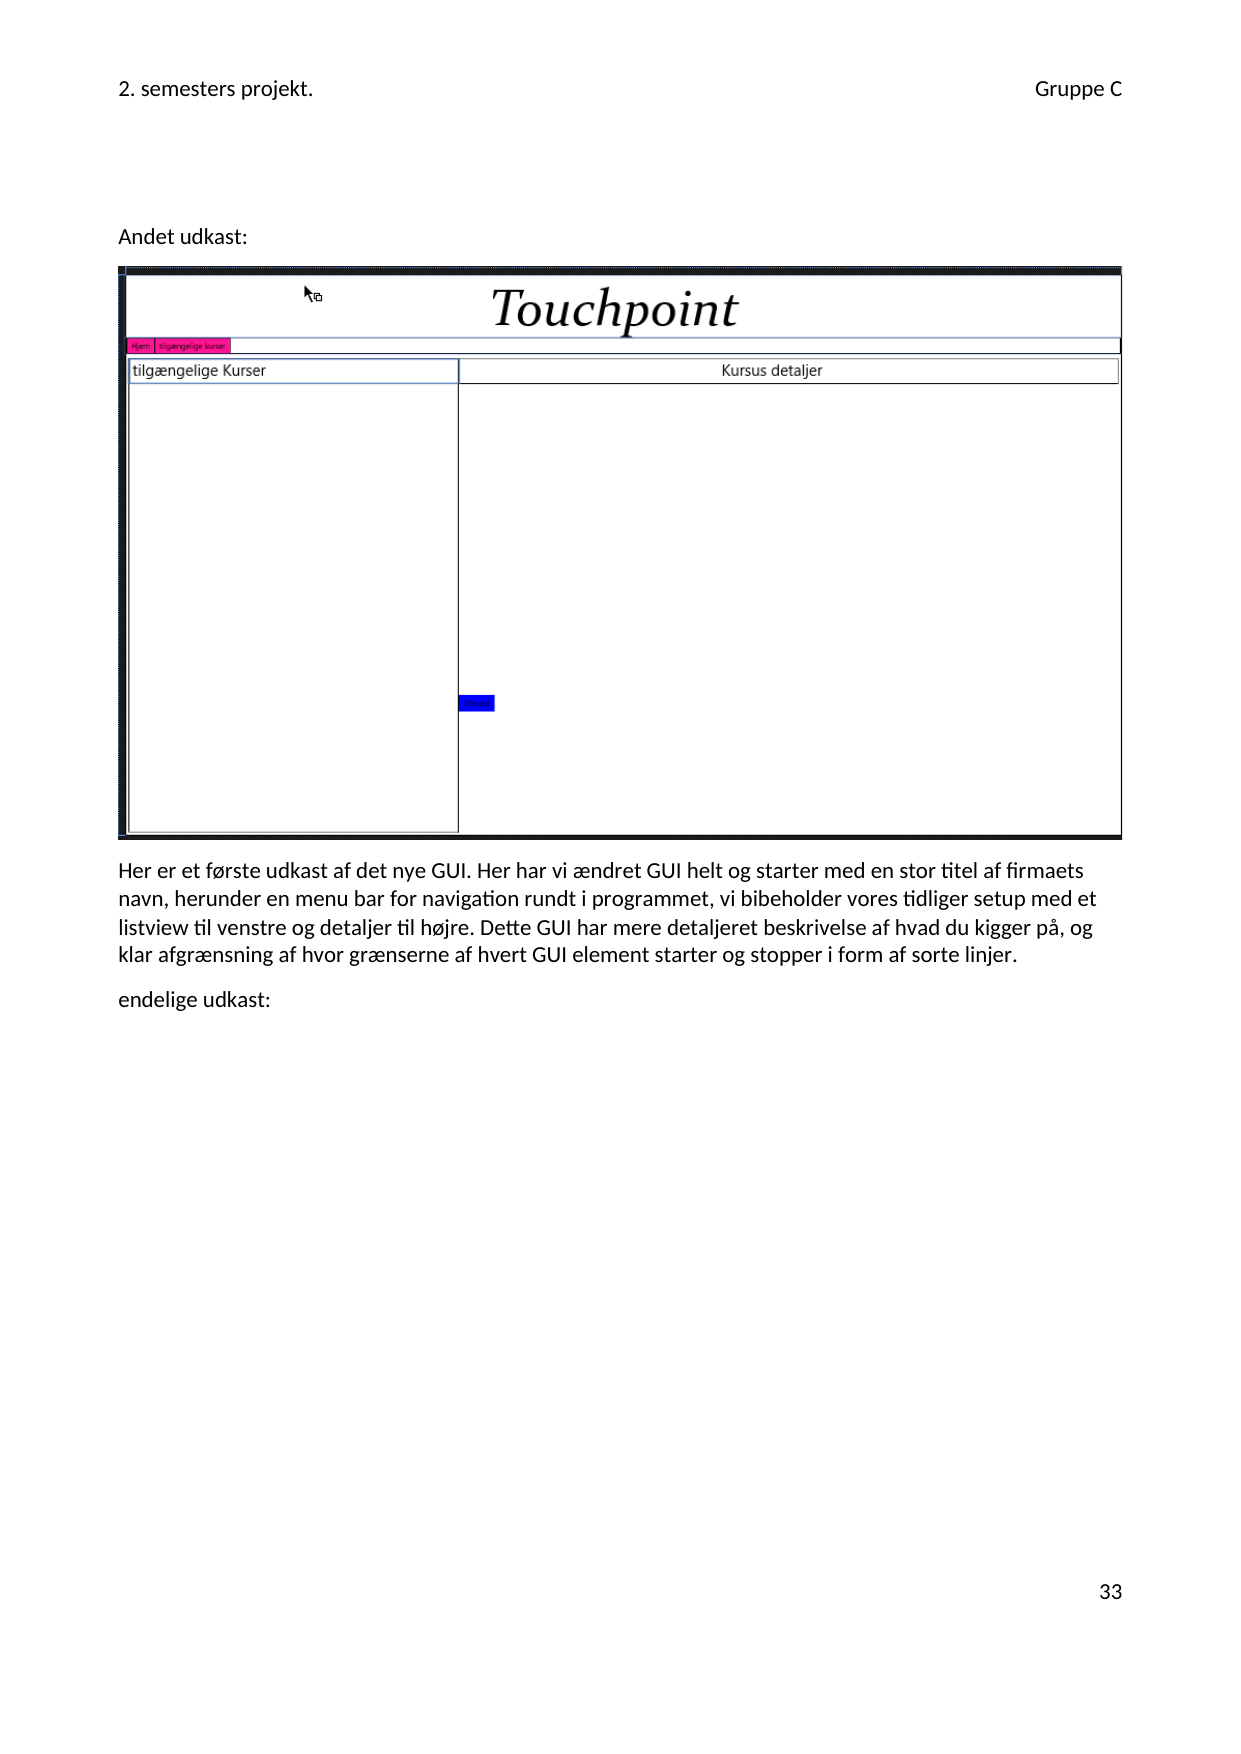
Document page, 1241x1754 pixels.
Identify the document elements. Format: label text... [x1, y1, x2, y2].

text Her er et første udkast af det nye GUI. Her har vi ændret GUI helt og starter med en stor titel af firmaets navn, herunder en menu bar for navigation rundt i programmet, vi bibeholder vores tidliger setup med et listview til venstre og detaljer til højre. Dette GUI har mere detaljeret beskrivelse af hvad du kigger på, og klar afgrænsning af hvor grænserne af hvert GUI element starter og stopper i form af sorte linjer. [118, 857, 1122, 969]
text endelige udkast: [118, 985, 1122, 1013]
text Andet udkast: [118, 222, 1122, 250]
